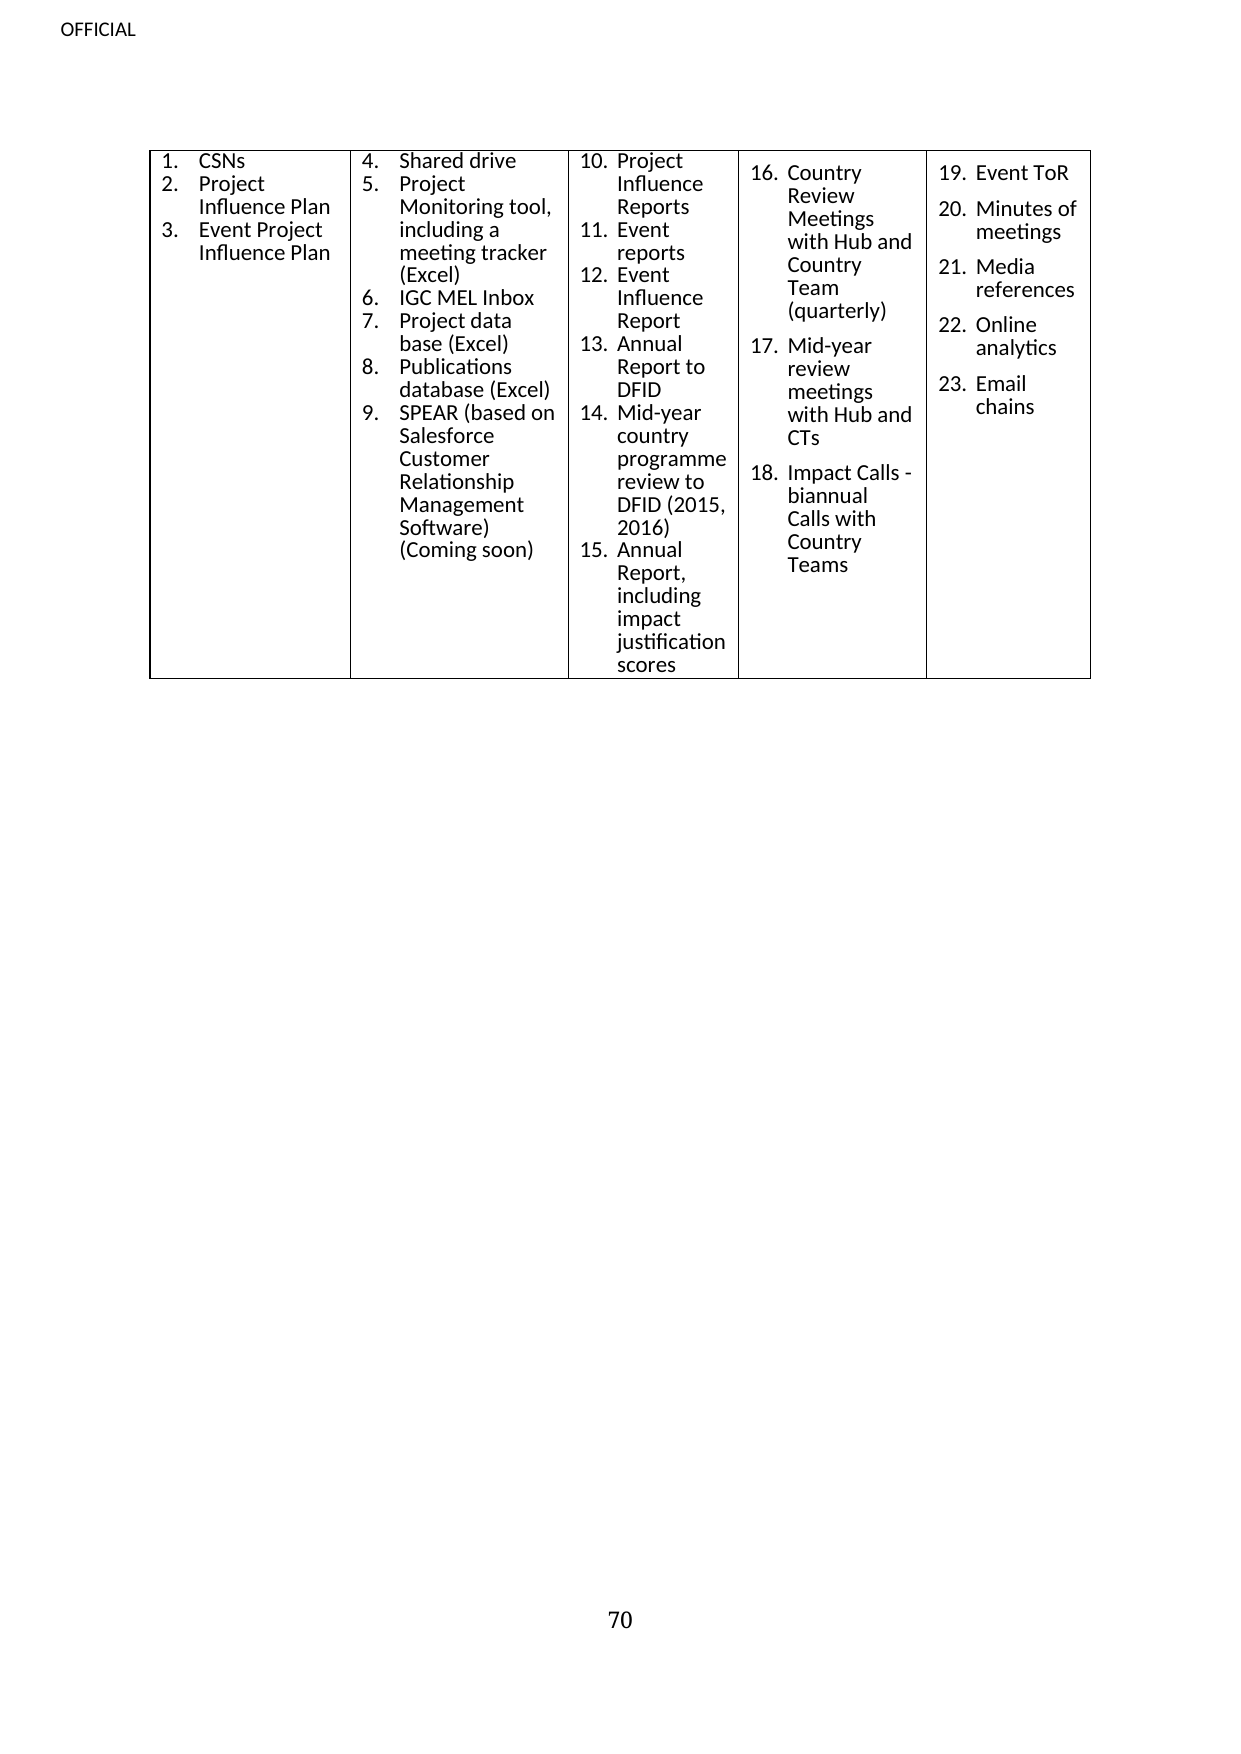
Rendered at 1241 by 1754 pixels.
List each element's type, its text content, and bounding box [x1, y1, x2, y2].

table_cell Country Review Meetings with Hub and Country Team (quarterly) Mid-year review meetings with Hub and CTs Impact Calls - biannual Calls with Country Teams [739, 151, 926, 678]
table_cell Project Influence Reports Event reports Event Influence Report Annual Report to DFID Mid-year country programme review to DFID (2015, 2016) Annual Report, including impact justification scores [569, 151, 738, 678]
table_cell Event ToR Minutes of meetings Media references Online analytics Email chains [927, 151, 1090, 678]
table_cell CSNs Project Influence Plan Event Project Influence Plan [151, 151, 350, 678]
table_cell Shared drive Project Monitoring tool, including a meeting tracker (Excel) IGC MEL Inbox Project data base (Excel) Publications database (Excel) SPEAR (based on Salesforce Customer Relationship Management Software) (Coming soon) [351, 151, 568, 678]
